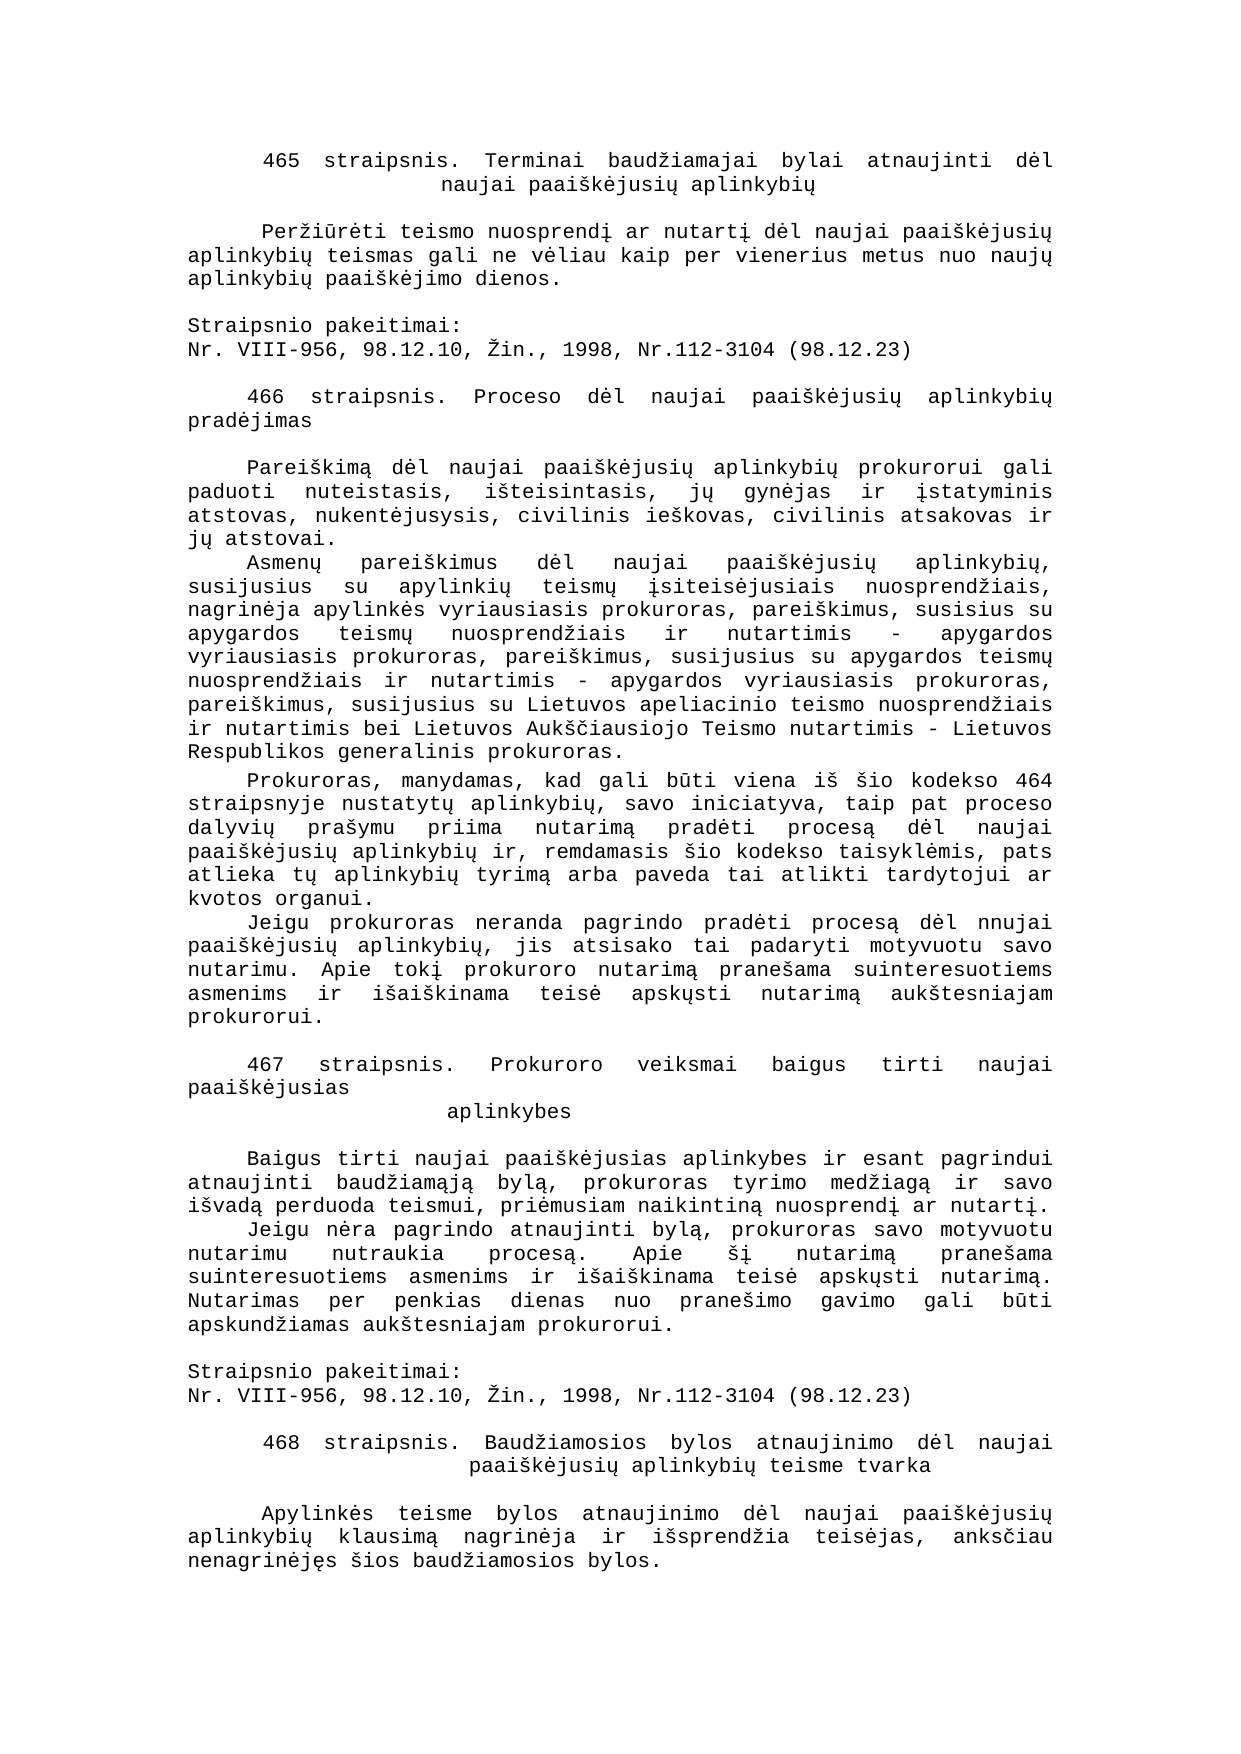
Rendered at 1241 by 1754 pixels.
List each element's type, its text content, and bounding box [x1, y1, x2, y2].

text Peržiūrėti teismo nuosprendį ar nutartį dėl naujai paaiškėjusių aplinkybių teismas gali ne vėliau kaip per vienerius metus nuo naujų aplinkybių paaiškėjimo dienos. [187, 221, 1053, 292]
text Nr. VIII-956, 98.12.10, Žin., 1998, Nr.112-3104 (98.12.23) [187, 1384, 1053, 1408]
text Prokuroras, manydamas, kad gali būti viena iš šio kodekso 464 straipsnyje nustatytų aplinkybių, savo iniciatyva, taip pat proceso dalyvių prašymu priima nutarimą pradėti procesą dėl naujai paaiškėjusių aplinkybių ir, remdamasis šio kodekso taisyklėmis, pats atlieka tų aplinkybių tyrimą arba paveda tai atlikti tardytojui ar kvotos organui. [187, 770, 1053, 912]
text 466 straipsnis. Proceso dėl naujai paaiškėjusių aplinkybių pradėjimas [187, 386, 1053, 434]
text Jeigu nėra pagrindo atnaujinti bylą, prokuroras savo motyvuotu nutarimu nutraukia procesą. Apie šį nutarimą pranešama suinteresuotiems asmenims ir išaiškinama teisė apskųsti nutarimą. Nutarimas per penkias dienas nuo pranešimo gavimo gali būti apskundžiamas aukštesniajam prokurorui. [187, 1219, 1053, 1337]
text Apylinkės teisme bylos atnaujinimo dėl naujai paaiškėjusių aplinkybių klausimą nagrinėja ir išsprendžia teisėjas, anksčiau nenagrinėjęs šios baudžiamosios bylos. [187, 1503, 1053, 1574]
text Jeigu prokuroras neranda pagrindo pradėti procesą dėl nnujai paaiškėjusių aplinkybių, jis atsisako tai padaryti motyvuotu savo nutarimu. Apie tokį prokuroro nutarimą pranešama suinteresuotiems asmenims ir išaiškinama teisė apskųsti nutarimą aukštesniajam prokurorui. [187, 912, 1053, 1030]
text 468 straipsnis. Baudžiamosios bylos atnaujinimo dėl naujai paaiškėjusių aplinkybių teisme tvarka [262, 1432, 1053, 1479]
text Straipsnio pakeitimai: [187, 1361, 1053, 1384]
text Straipsnio pakeitimai: [187, 316, 1053, 339]
text 465 straipsnis. Terminai baudžiamajai bylai atnaujinti dėl naujai paaiškėjusių aplinkybių [262, 150, 1053, 197]
text aplinkybes [187, 1101, 1053, 1124]
text Pareiškimą dėl naujai paaiškėjusių aplinkybių prokurorui gali paduoti nuteistasis, išteisintasis, jų gynėjas ir įstatyminis atstovas, nukentėjusysis, civilinis ieškovas, civilinis atsakovas ir jų atstovai. [187, 457, 1053, 552]
text 467 straipsnis. Prokuroro veiksmai baigus tirti naujai paaiškėjusias [187, 1053, 1053, 1101]
text Nr. VIII-956, 98.12.10, Žin., 1998, Nr.112-3104 (98.12.23) [187, 339, 1053, 363]
text Baigus tirti naujai paaiškėjusias aplinkybes ir esant pagrindui atnaujinti baudžiamąją bylą, prokuroras tyrimo medžiagą ir savo išvadą perduoda teismui, priėmusiam naikintiną nuosprendį ar nutartį. [187, 1148, 1053, 1219]
text Asmenų pareiškimus dėl naujai paaiškėjusių aplinkybių, susijusius su apylinkių teismų įsiteisėjusiais nuosprendžiais, nagrinėja apylinkės vyriausiasis prokuroras, pareiškimus, susisius su apygardos teismų nuosprendžiais ir nutartimis - apy­gardos vyriausiasis prokuroras, pareiškimus, susijusius su apygardos teismų nuosprendžiais ir nutartimis - apygardos vyriausiasis prokuroras, pareiškimus, susijusius su Lietuvos apeliacinio teismo nuosprendžiais ir nutartimis bei Lietuvos Aukščiausiojo Teismo nutartimis - Lietuvos Respublikos generalinis prokuroras. [187, 552, 1053, 765]
